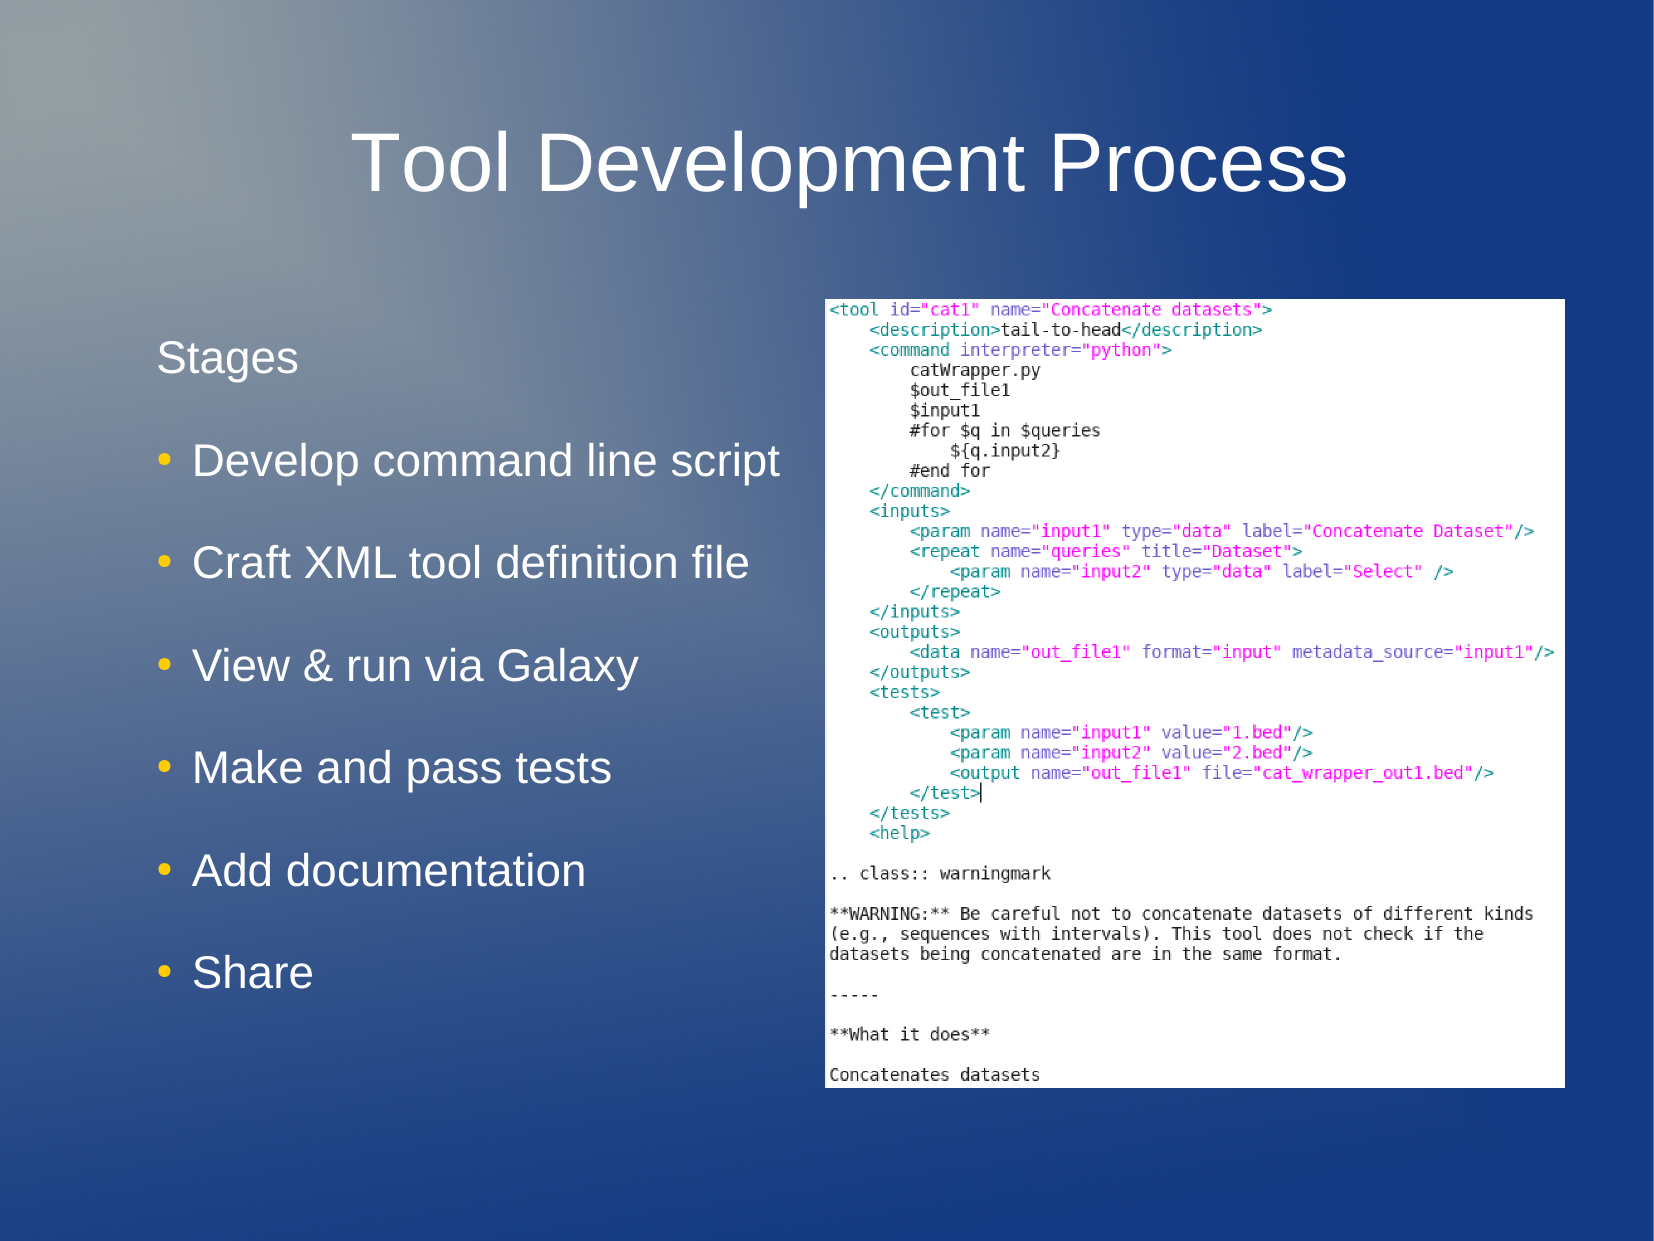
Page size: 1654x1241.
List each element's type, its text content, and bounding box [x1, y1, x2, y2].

text_box Stages Develop command line script Craft XML tool definition file View & run via Galaxy Make and pass tests Add documentation Share [141, 324, 798, 1102]
picture [0, 0, 1654, 1241]
title Tool Development Process [106, 59, 1595, 267]
